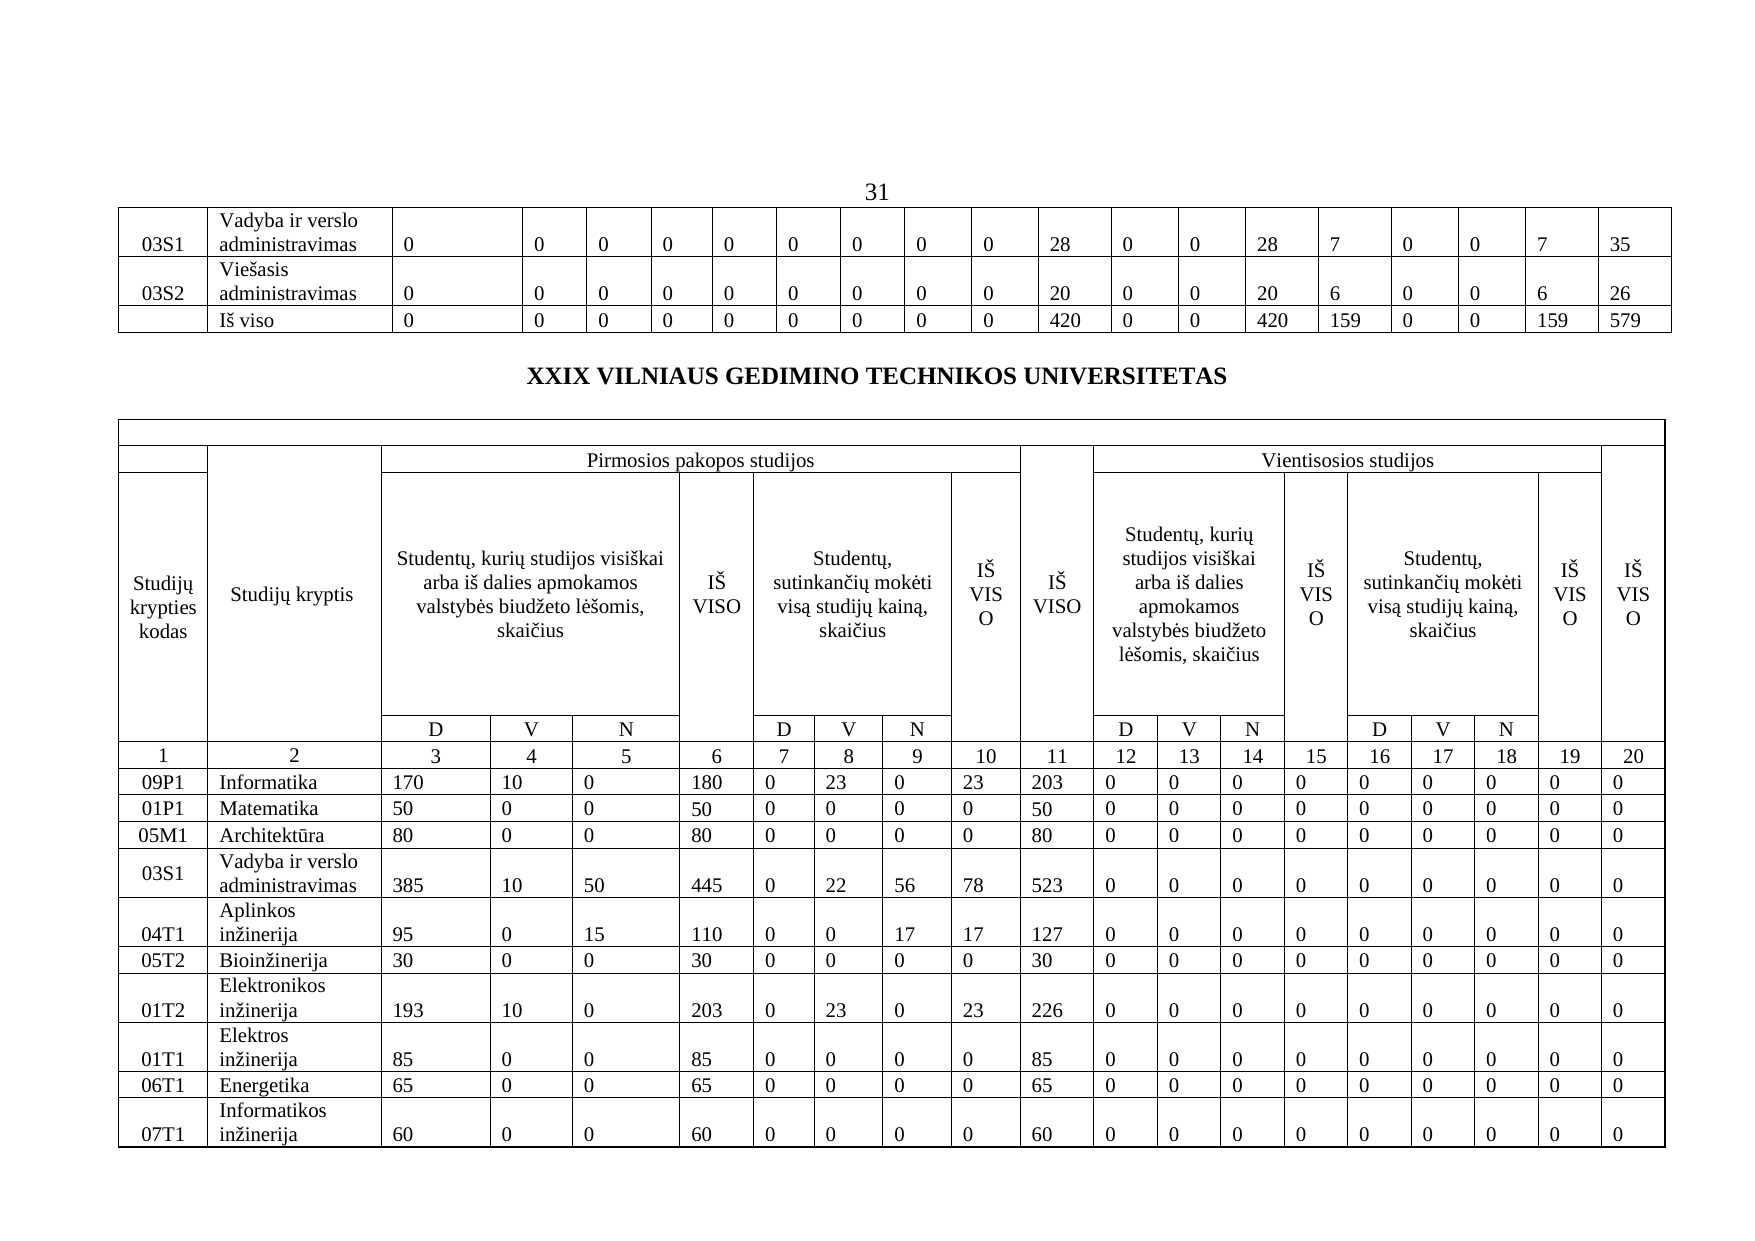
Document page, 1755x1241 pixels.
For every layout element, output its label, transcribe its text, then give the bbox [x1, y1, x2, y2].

table_cell 445 [680, 849, 753, 897]
table_cell 0 [777, 257, 840, 305]
table_cell 420 [1246, 306, 1318, 332]
table_cell 0 [491, 822, 572, 847]
table_cell 0 [1412, 1098, 1474, 1146]
table_cell 0 [754, 974, 814, 1022]
table_cell 0 [1475, 1098, 1538, 1146]
table_cell 0 [1539, 769, 1601, 794]
table_cell 0 [573, 974, 679, 1022]
table_cell 0 [1539, 898, 1601, 946]
table_cell 0 [1112, 208, 1178, 256]
table_cell IŠ VISO [952, 473, 1020, 715]
table_cell 0 [1412, 974, 1474, 1022]
table_cell 0 [393, 257, 522, 305]
table_cell 5 [573, 742, 679, 768]
table_cell 22 [815, 849, 882, 897]
table_cell 0 [1412, 1023, 1474, 1071]
table_cell 0 [754, 769, 814, 794]
table_cell 0 [1539, 947, 1601, 972]
table_cell 50 [680, 795, 753, 821]
table_cell 8 [815, 742, 882, 768]
table_cell 0 [841, 306, 904, 332]
table_cell Pirmosios pakopos studijos [382, 446, 1020, 472]
table_cell 0 [1221, 947, 1284, 972]
table_cell 0 [1475, 974, 1538, 1022]
table_cell 0 [1158, 1023, 1220, 1071]
table_cell 15 [573, 898, 679, 946]
table_cell 0 [587, 257, 651, 305]
table_cell 0 [1412, 898, 1474, 946]
table_cell Vadyba ir verslo administravimas [208, 208, 392, 256]
table_cell 0 [952, 947, 1020, 972]
table_cell 12 [1094, 742, 1157, 768]
table_cell 80 [382, 822, 490, 847]
table_cell 7 [754, 742, 814, 768]
table_cell 0 [1094, 1023, 1157, 1071]
table_cell 0 [815, 795, 882, 821]
table_cell 0 [1094, 1098, 1157, 1146]
table_cell Studentų, kurių studijos visiškai arba iš dalies apmokamos valstybės biudžeto lėšomis, skaičius [382, 473, 679, 715]
table_cell 0 [1285, 769, 1347, 794]
table_cell 0 [491, 1098, 572, 1146]
table_cell 0 [905, 257, 971, 305]
table_cell 0 [1221, 898, 1284, 946]
table_cell 385 [382, 849, 490, 897]
table_cell Energetika [208, 1072, 381, 1097]
table_cell 0 [754, 795, 814, 821]
table_cell 6 [1319, 257, 1391, 305]
table_cell 14 [1221, 742, 1284, 768]
table_cell 0 [573, 1072, 679, 1097]
table_cell 0 [754, 1098, 814, 1146]
table_cell 0 [972, 306, 1038, 332]
table_cell 0 [1094, 898, 1157, 946]
table_cell 523 [1021, 849, 1093, 897]
table_cell Vadyba ir verslo administravimas [208, 849, 381, 897]
table_cell 65 [382, 1072, 490, 1097]
table_cell 110 [680, 898, 753, 946]
table_cell 0 [573, 822, 679, 847]
table_cell 1 [119, 742, 207, 768]
table_cell 2 [208, 742, 381, 768]
table_cell 0 [952, 1072, 1020, 1097]
table_cell 0 [1459, 208, 1525, 256]
table_cell 0 [905, 306, 971, 332]
table_cell 159 [1526, 306, 1598, 332]
table_cell 0 [1285, 974, 1347, 1022]
table_cell 0 [1221, 974, 1284, 1022]
table_cell Studijų krypties kodas [119, 473, 207, 741]
table_cell 0 [1158, 795, 1220, 821]
table_cell 0 [754, 1023, 814, 1071]
table_cell 0 [1392, 208, 1458, 256]
table_cell 180 [680, 769, 753, 794]
table_cell 0 [883, 974, 951, 1022]
table_cell 0 [1475, 947, 1538, 972]
table_cell 0 [815, 1023, 882, 1071]
table_cell 3 [382, 742, 490, 768]
table_cell Architektūra [208, 822, 381, 847]
table_cell 0 [815, 822, 882, 847]
table_cell Iš viso [208, 306, 392, 332]
table_cell [1021, 715, 1093, 741]
table_cell 0 [841, 257, 904, 305]
table_cell 0 [1112, 257, 1178, 305]
table_cell 0 [1285, 822, 1347, 847]
table_cell 0 [1539, 849, 1601, 897]
table_cell 0 [1179, 306, 1245, 332]
table_cell N [1221, 716, 1284, 741]
table_cell 0 [815, 1098, 882, 1146]
table_cell N [1475, 716, 1538, 741]
table_cell 20 [1039, 257, 1111, 305]
text XXIX VILNIAUS GEDIMINO TECHNIKOS UNIVERSITETAS [118, 361, 1636, 390]
table_cell 0 [1539, 1023, 1601, 1071]
table_cell 0 [573, 947, 679, 972]
table_cell [119, 306, 207, 332]
table_cell D [382, 716, 490, 741]
table_cell 0 [1475, 849, 1538, 897]
table_cell 20 [1602, 742, 1664, 768]
table_cell 28 [1039, 208, 1111, 256]
table_cell 0 [1112, 306, 1178, 332]
table_cell D [1348, 716, 1411, 741]
table_cell 60 [1021, 1098, 1093, 1146]
table_cell 0 [523, 257, 586, 305]
table_cell 23 [815, 769, 882, 794]
table_cell 0 [1412, 795, 1474, 821]
table_cell 226 [1021, 974, 1093, 1022]
table_cell 0 [952, 822, 1020, 847]
table_cell 0 [1094, 822, 1157, 847]
table_cell 0 [883, 795, 951, 821]
table_cell 60 [680, 1098, 753, 1146]
table_cell 0 [1221, 1098, 1284, 1146]
table_cell 420 [1039, 306, 1111, 332]
table_cell 193 [382, 974, 490, 1022]
table_cell Elektronikos inžinerija [208, 974, 381, 1022]
table_cell 0 [1348, 947, 1411, 972]
table_cell V [491, 716, 572, 741]
table_cell 0 [713, 208, 776, 256]
table_cell 0 [1158, 947, 1220, 972]
table_cell 0 [1348, 1072, 1411, 1097]
table_cell D [1094, 716, 1157, 741]
table_cell IŠ VISO [1539, 473, 1601, 715]
table_cell 0 [1602, 1023, 1664, 1071]
table_cell 65 [680, 1072, 753, 1097]
table_cell 0 [1475, 1072, 1538, 1097]
table_cell 0 [883, 947, 951, 972]
table_cell 07T1 [119, 1098, 207, 1146]
table_cell V [815, 716, 882, 741]
table_cell 0 [1285, 795, 1347, 821]
table_cell 0 [1475, 795, 1538, 821]
table_cell 0 [1539, 1098, 1601, 1146]
table_cell Studijų kryptis [208, 472, 381, 715]
table_cell 15 [1285, 742, 1347, 768]
table_cell IŠ VISO [680, 473, 753, 715]
table_cell 0 [1539, 1072, 1601, 1097]
table_cell 23 [952, 769, 1020, 794]
table_cell 80 [680, 822, 753, 847]
table_cell 0 [713, 306, 776, 332]
table_cell 0 [491, 947, 572, 972]
table_cell 0 [1459, 306, 1525, 332]
table_cell 0 [1475, 1023, 1538, 1071]
table_cell 0 [815, 1072, 882, 1097]
table_cell 0 [587, 306, 651, 332]
table_cell [208, 715, 381, 741]
table_cell 85 [382, 1023, 490, 1071]
table_cell 28 [1246, 208, 1318, 256]
table_cell 50 [382, 795, 490, 821]
table_cell [1285, 715, 1347, 741]
table_cell 0 [952, 795, 1020, 821]
table_cell 0 [1285, 1098, 1347, 1146]
table_cell 0 [754, 898, 814, 946]
table_cell [1602, 446, 1664, 472]
table_cell 95 [382, 898, 490, 946]
table_cell 56 [883, 849, 951, 897]
table_cell 9 [883, 742, 951, 768]
table_cell 20 [1246, 257, 1318, 305]
table_cell 0 [573, 1098, 679, 1146]
table_cell Bioinžinerija [208, 947, 381, 972]
table_cell 0 [573, 795, 679, 821]
table_cell V [1158, 716, 1220, 741]
table_cell 30 [382, 947, 490, 972]
table_cell 0 [1094, 769, 1157, 794]
table_cell 0 [1475, 898, 1538, 946]
table_cell 0 [1221, 1072, 1284, 1097]
table_cell 0 [652, 208, 712, 256]
table_cell 0 [1221, 1023, 1284, 1071]
table_cell Viešasis administravimas [208, 257, 392, 305]
table_cell 18 [1475, 742, 1538, 768]
table_cell 0 [1602, 1072, 1664, 1097]
table_cell 17 [952, 898, 1020, 946]
table_cell 0 [754, 849, 814, 897]
table_cell 0 [1158, 1098, 1220, 1146]
table_cell Studentų, kurių studijos visiškai arba iš dalies apmokamos valstybės biudžeto lėšomis, skaičius [1094, 473, 1284, 715]
table_cell 0 [491, 1072, 572, 1097]
table_cell Informatika [208, 769, 381, 794]
table_cell 0 [883, 1072, 951, 1097]
table_cell 0 [523, 208, 586, 256]
table_cell 203 [680, 974, 753, 1022]
table_cell 0 [883, 1023, 951, 1071]
table_cell 0 [754, 947, 814, 972]
table_cell 04T1 [119, 898, 207, 946]
table_cell 01P1 [119, 795, 207, 821]
table_cell 0 [1348, 974, 1411, 1022]
table_cell 0 [393, 208, 522, 256]
table_cell 0 [1221, 795, 1284, 821]
table_cell IŠ VISO [1021, 472, 1093, 715]
table_cell 127 [1021, 898, 1093, 946]
table_cell 10 [491, 849, 572, 897]
table_cell 0 [491, 898, 572, 946]
table_cell 170 [382, 769, 490, 794]
table_cell 0 [1539, 974, 1601, 1022]
table_cell 0 [1392, 306, 1458, 332]
table_cell 0 [1094, 1072, 1157, 1097]
table_cell 0 [491, 795, 572, 821]
table_cell 0 [1412, 822, 1474, 847]
table_cell 0 [1285, 1023, 1347, 1071]
table_cell 0 [754, 822, 814, 847]
table_cell 0 [1348, 822, 1411, 847]
table_cell [1602, 715, 1664, 741]
table_cell 0 [1602, 974, 1664, 1022]
table_cell [208, 446, 381, 472]
table_cell 0 [815, 947, 882, 972]
table_cell 03S1 [119, 208, 207, 256]
table_cell IŠ VISO [1602, 472, 1664, 715]
table_cell 0 [393, 306, 522, 332]
table_cell 0 [652, 257, 712, 305]
table_cell 0 [972, 257, 1038, 305]
table_cell 0 [1539, 795, 1601, 821]
table_cell N [883, 716, 951, 741]
table_cell 0 [1602, 1098, 1664, 1146]
table_cell 0 [1348, 795, 1411, 821]
table_cell Studentų, sutinkančių mokėti visą studijų kainą, skaičius [1348, 473, 1538, 715]
table_cell Vientisosios studijos [1094, 446, 1601, 472]
table_cell 0 [1412, 1072, 1474, 1097]
table_cell 11 [1021, 742, 1093, 768]
table_cell 0 [1602, 898, 1664, 946]
table_cell 0 [491, 1023, 572, 1071]
table_cell 0 [1285, 898, 1347, 946]
table_cell 60 [382, 1098, 490, 1146]
table_cell 17 [1412, 742, 1474, 768]
table_cell 0 [1094, 947, 1157, 972]
table_cell 0 [1348, 769, 1411, 794]
table_cell 78 [952, 849, 1020, 897]
table_cell [1539, 715, 1601, 741]
table_cell 0 [1348, 1098, 1411, 1146]
table_cell 50 [573, 849, 679, 897]
table_cell 0 [1158, 974, 1220, 1022]
table_cell 0 [952, 1098, 1020, 1146]
table_cell 7 [1526, 208, 1598, 256]
table_cell 0 [1459, 257, 1525, 305]
table_cell 0 [573, 769, 679, 794]
table_cell Elektros inžinerija [208, 1023, 381, 1071]
table_cell 0 [905, 208, 971, 256]
table_cell 26 [1599, 257, 1671, 305]
table_cell 35 [1599, 208, 1671, 256]
table_cell 0 [1221, 849, 1284, 897]
table_cell Matematika [208, 795, 381, 821]
table_cell 0 [883, 822, 951, 847]
table_cell 01T1 [119, 1023, 207, 1071]
table_cell 0 [1602, 849, 1664, 897]
table_cell 579 [1599, 306, 1671, 332]
table_cell 16 [1348, 742, 1411, 768]
table_cell 17 [883, 898, 951, 946]
table_cell [1021, 446, 1093, 472]
table_cell 0 [1539, 822, 1601, 847]
table_cell 0 [972, 208, 1038, 256]
table_cell 0 [1094, 795, 1157, 821]
table_cell Informatikos inžinerija [208, 1098, 381, 1146]
table_cell 10 [952, 742, 1020, 768]
table_cell 80 [1021, 822, 1093, 847]
table_cell 0 [1158, 769, 1220, 794]
table_cell 0 [1158, 822, 1220, 847]
table_cell 0 [883, 769, 951, 794]
table_cell 01T2 [119, 974, 207, 1022]
table_header [119, 420, 1664, 445]
table_cell 7 [1319, 208, 1391, 256]
table_cell 85 [680, 1023, 753, 1071]
table_cell 4 [491, 742, 572, 768]
table_cell 0 [1158, 898, 1220, 946]
table_cell 05T2 [119, 947, 207, 972]
table_cell 0 [1602, 769, 1664, 794]
table_cell 65 [1021, 1072, 1093, 1097]
table_cell 0 [713, 257, 776, 305]
table_cell 0 [1158, 849, 1220, 897]
table_cell 30 [1021, 947, 1093, 972]
table_cell 0 [573, 1023, 679, 1071]
table_cell [680, 715, 753, 741]
table_cell 0 [1602, 822, 1664, 847]
table_cell 03S2 [119, 257, 207, 305]
table_cell 19 [1539, 742, 1601, 768]
table_cell 0 [754, 1072, 814, 1097]
table_cell 159 [1319, 306, 1391, 332]
table_cell 0 [1285, 947, 1347, 972]
table_cell 0 [652, 306, 712, 332]
table_cell 203 [1021, 769, 1093, 794]
table_cell 0 [1475, 822, 1538, 847]
table_cell [952, 715, 1020, 741]
table_cell 03S1 [119, 849, 207, 897]
table_cell 0 [1285, 1072, 1347, 1097]
table_cell 6 [680, 742, 753, 768]
table_cell 0 [1475, 769, 1538, 794]
table_cell 0 [1221, 822, 1284, 847]
table_cell 06T1 [119, 1072, 207, 1097]
table_cell 05M1 [119, 822, 207, 847]
table_cell 50 [1021, 795, 1093, 821]
table_cell 0 [777, 208, 840, 256]
table_cell 10 [491, 769, 572, 794]
table_cell 0 [1412, 849, 1474, 897]
table_cell 0 [1412, 769, 1474, 794]
table_cell 0 [1392, 257, 1458, 305]
table_cell 0 [1221, 769, 1284, 794]
table_cell [119, 446, 207, 472]
table_cell IŠ VISO [1285, 473, 1347, 715]
table_cell Studentų, sutinkančių mokėti visą studijų kainą, skaičius [754, 473, 951, 715]
table_cell 0 [1348, 849, 1411, 897]
table_cell 0 [1179, 257, 1245, 305]
table_cell 0 [1602, 795, 1664, 821]
table_cell 13 [1158, 742, 1220, 768]
table_cell 0 [1179, 208, 1245, 256]
table_cell D [754, 716, 814, 741]
table_cell 0 [777, 306, 840, 332]
table_cell 30 [680, 947, 753, 972]
table_cell 0 [1412, 947, 1474, 972]
table_cell 0 [523, 306, 586, 332]
table_cell 0 [1348, 898, 1411, 946]
table_cell 09P1 [119, 769, 207, 794]
table_cell 0 [1094, 849, 1157, 897]
table_cell 23 [952, 974, 1020, 1022]
table_cell 23 [815, 974, 882, 1022]
table_cell N [573, 716, 679, 741]
table_cell Aplinkos inžinerija [208, 898, 381, 946]
table_cell 0 [587, 208, 651, 256]
table_cell 0 [1285, 849, 1347, 897]
table_cell 10 [491, 974, 572, 1022]
table_cell 0 [1602, 947, 1664, 972]
table_cell 6 [1526, 257, 1598, 305]
table_cell 0 [952, 1023, 1020, 1071]
table_cell 0 [1094, 974, 1157, 1022]
table_cell 0 [883, 1098, 951, 1146]
table_cell 85 [1021, 1023, 1093, 1071]
table_cell 0 [1158, 1072, 1220, 1097]
table_cell 0 [815, 898, 882, 946]
table_cell 0 [1348, 1023, 1411, 1071]
table_cell V [1412, 716, 1474, 741]
table_cell 0 [841, 208, 904, 256]
